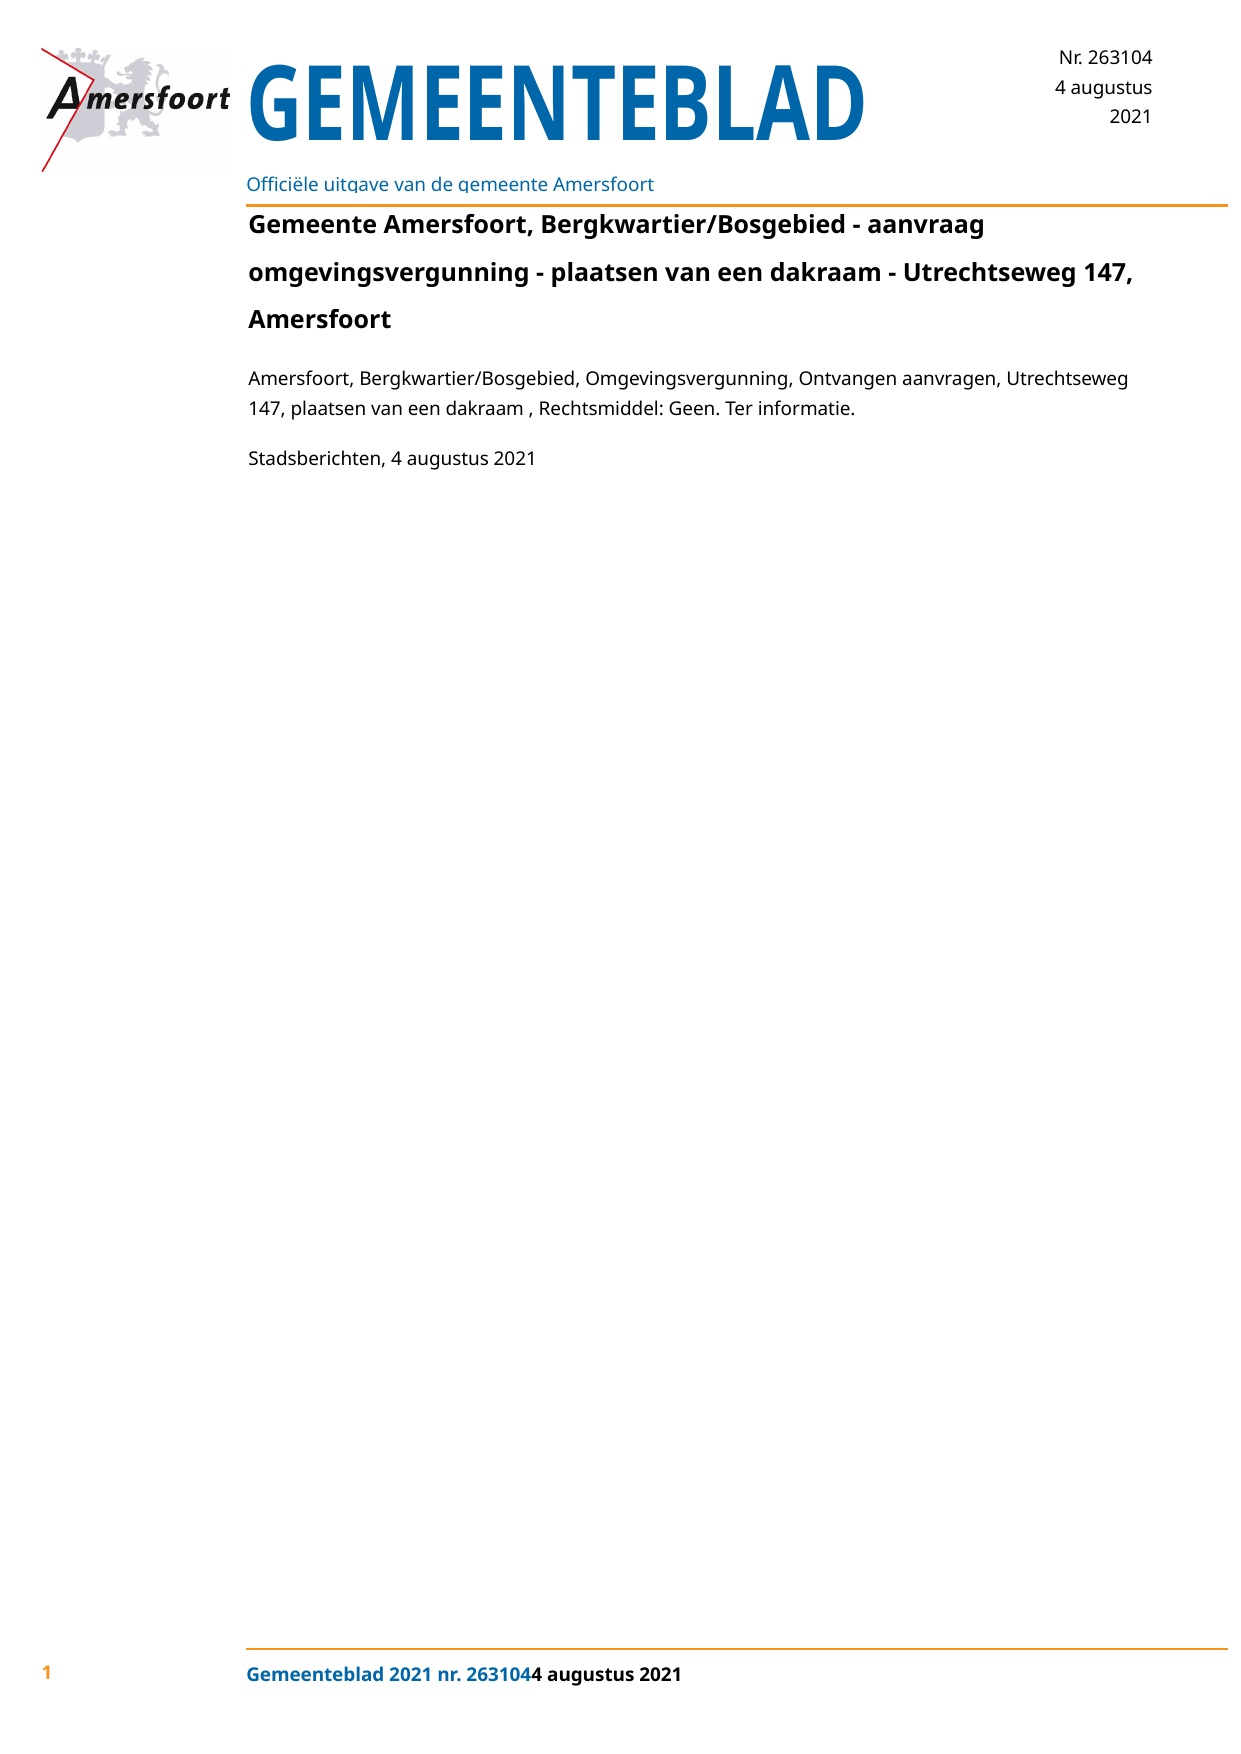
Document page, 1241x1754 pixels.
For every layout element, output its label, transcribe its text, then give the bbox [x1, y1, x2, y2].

picture [41, 47, 231, 172]
text Amersfoort, Bergkwartier/Bosgebied, Omgevingsvergunning, Ontvangen aanvragen, Utrechtseweg 147, plaatsen van een dakraam , Rechtsmiddel: Geen. Ter informatie. [248, 366, 1152, 421]
text Gemeente Amersfoort, Bergkwartier/Bosgebied - aanvraag omgevingsvergunning - plaatsen van een dakraam - Utrechtseweg 147, Amersfoort [248, 207, 1152, 336]
text Stadsberichten, 4 augustus 2021 [248, 446, 1152, 471]
